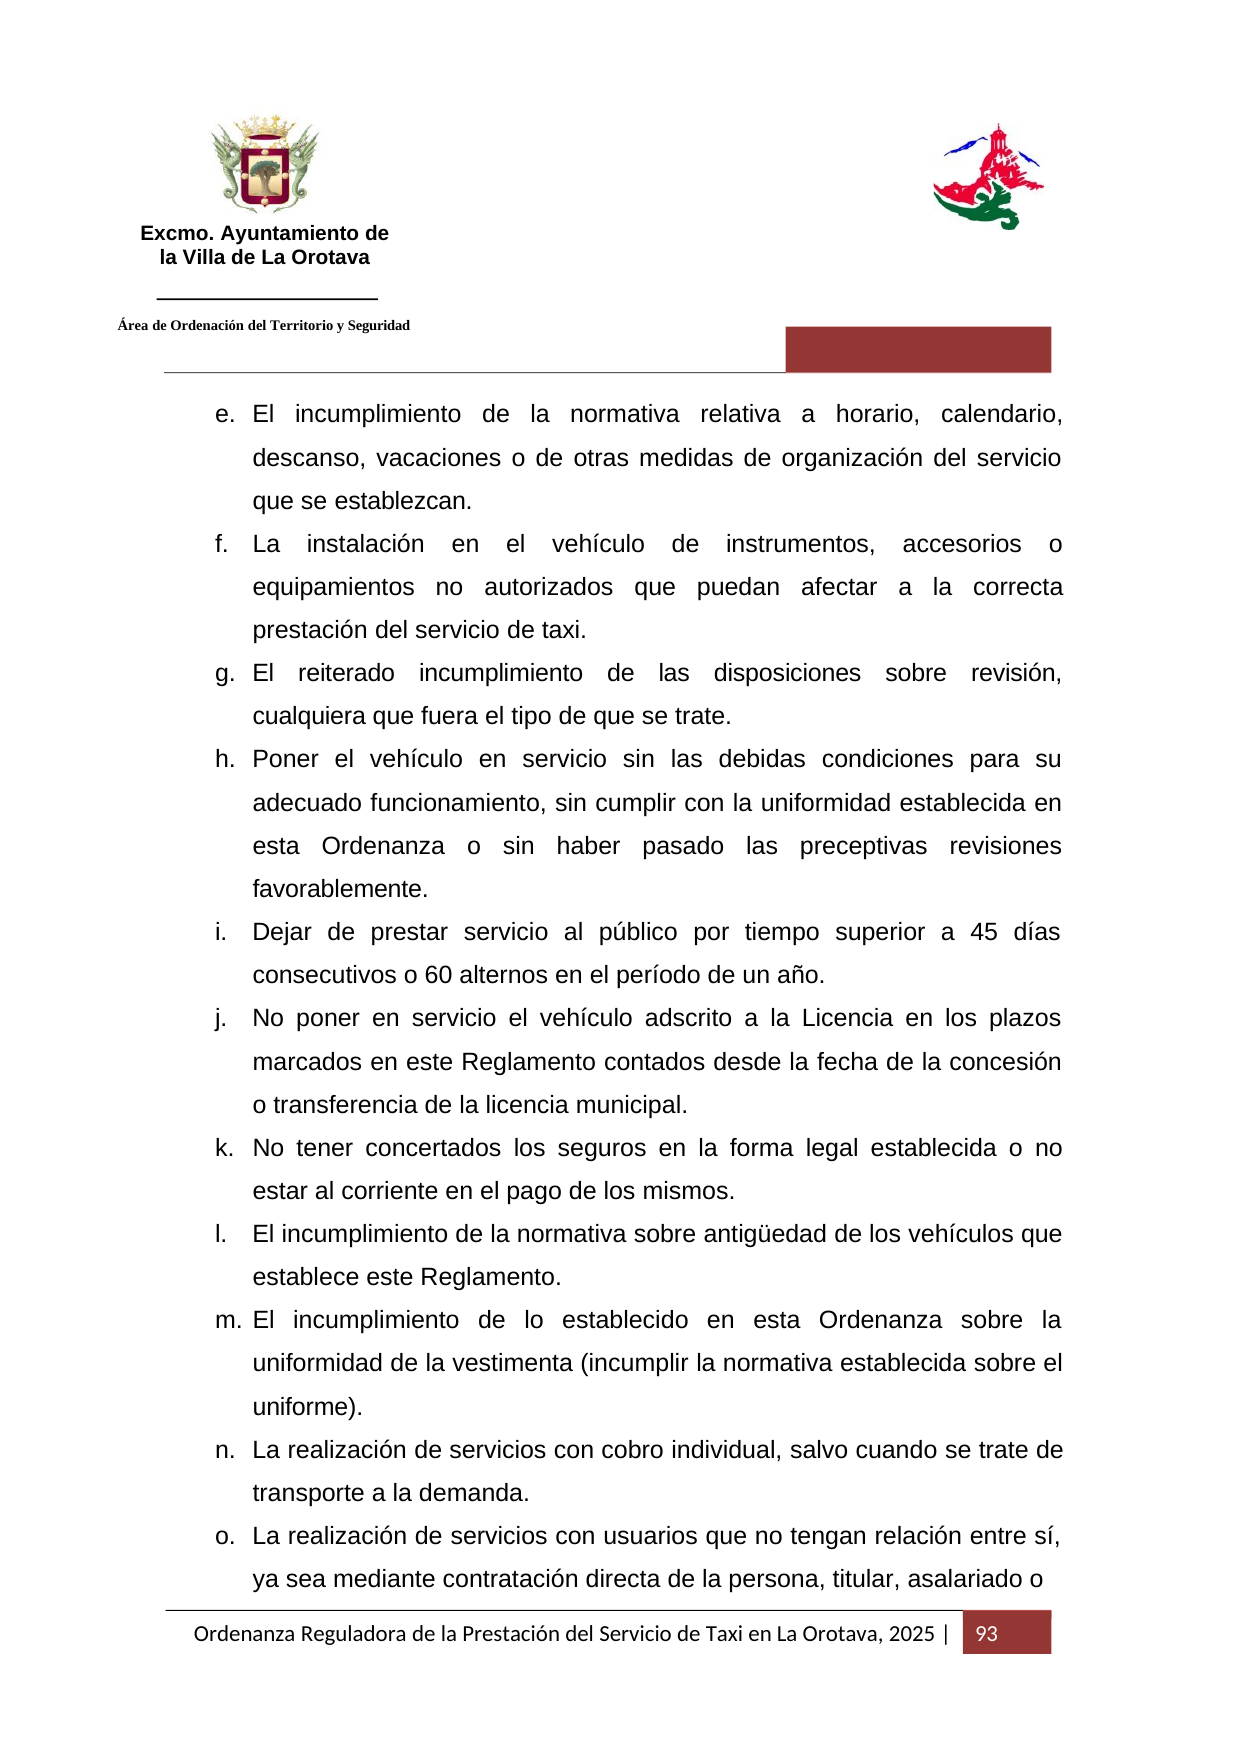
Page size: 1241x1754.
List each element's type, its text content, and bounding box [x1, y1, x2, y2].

list El incumplimiento de la normativa relativa a horario, calendario, descanso, vacaciones o de otras medidas de organización del servicio que se establezcan. [215, 399, 1063, 514]
list No poner en servicio el vehículo adscrito a la Licencia en los plazos marcados en este Reglamento contados desde la fecha de la concesión o transferencia de la licencia municipal. [215, 1003, 1063, 1118]
picture [208, 105, 323, 214]
list El reiterado incumplimiento de las disposiciones sobre revisión, cualquiera que fuera el tipo de que se trate. [215, 658, 1063, 730]
list La realización de servicios con usuarios que no tengan relación entre sí, ya sea mediante contratación directa de la persona, titular, asalariado o [215, 1521, 1063, 1593]
list El incumplimiento de la normativa sobre antigüedad de los vehículos que establece este Reglamento. [215, 1219, 1063, 1291]
list La realización de servicios con cobro individual, salvo cuando se trate de transporte a la demanda. [215, 1434, 1063, 1506]
list Dejar de prestar servicio al público por tiempo superior a 45 días consecutivos o 60 alternos en el período de un año. [215, 917, 1063, 989]
list No tener concertados los seguros en la forma legal establecida o no estar al corriente en el pago de los mismos. [215, 1133, 1063, 1204]
list El incumplimiento de lo establecido en esta Ordenanza sobre la uniformidad de la vestimenta (incumplir la normativa establecida sobre el uniforme). [215, 1305, 1063, 1420]
picture [933, 123, 1045, 230]
list La instalación en el vehículo de instrumentos, accesorios o equipamientos no autorizados que puedan afectar a la correcta prestación del servicio de taxi. [215, 529, 1063, 644]
list Poner el vehículo en servicio sin las debidas condiciones para su adecuado funcionamiento, sin cumplir con la uniformidad establecida en esta Ordenanza o sin haber pasado las preceptivas revisiones favorablemente. [215, 744, 1063, 903]
